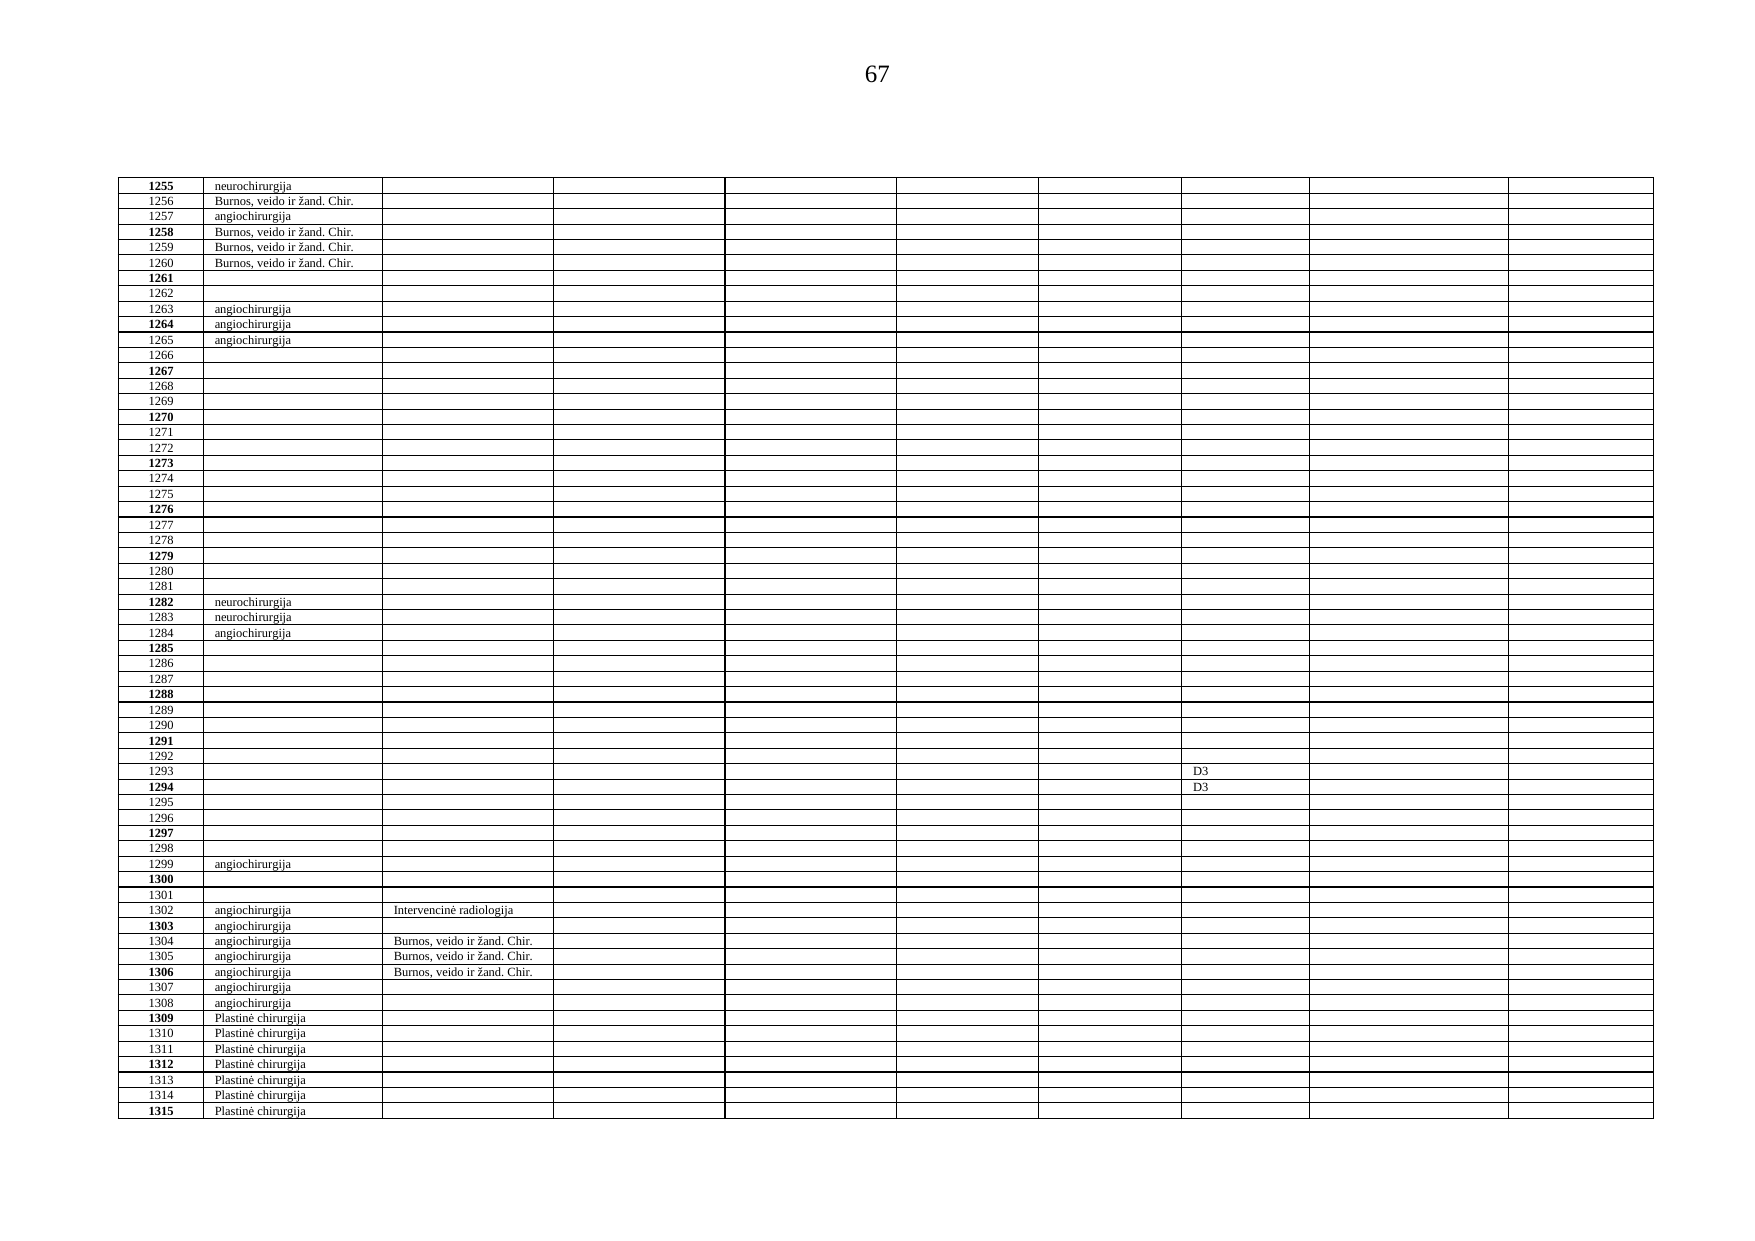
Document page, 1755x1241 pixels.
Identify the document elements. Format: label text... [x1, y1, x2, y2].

table_cell 1266 [119, 348, 203, 362]
table_cell [1509, 487, 1653, 501]
table_cell [897, 502, 1038, 516]
table_cell [726, 949, 896, 963]
table_cell [1509, 1026, 1653, 1041]
table_cell [1310, 302, 1508, 316]
table_cell 1278 [119, 533, 203, 547]
table_cell [897, 225, 1038, 239]
table_cell [1310, 394, 1508, 408]
table_cell [204, 656, 382, 671]
table_cell [1039, 333, 1181, 347]
table_cell [204, 271, 382, 285]
table_cell 1257 [119, 209, 203, 223]
table_cell [1182, 857, 1309, 871]
table_cell [1310, 348, 1508, 362]
table_cell [383, 225, 553, 239]
table_cell 1275 [119, 487, 203, 501]
table_cell [1182, 317, 1309, 331]
table_cell Burnos, veido ir žand. Chir. [204, 225, 382, 239]
table_cell [897, 379, 1038, 393]
table_cell [383, 1103, 553, 1118]
table_cell [1509, 225, 1653, 239]
table_cell [204, 703, 382, 717]
table_cell [1509, 641, 1653, 655]
table_cell [897, 764, 1038, 778]
table_cell [1310, 271, 1508, 285]
table_cell [554, 718, 724, 732]
table_cell [383, 209, 553, 223]
table_cell [554, 949, 724, 963]
table_cell Burnos, veido ir žand. Chir. [204, 255, 382, 270]
table_cell [1039, 795, 1181, 809]
table_cell [897, 672, 1038, 686]
table_cell Plastinė chirurgija [204, 1088, 382, 1102]
table_cell [897, 903, 1038, 917]
table_cell [1310, 703, 1508, 717]
table_cell [554, 579, 724, 593]
table_cell [383, 548, 553, 563]
table_cell [897, 826, 1038, 840]
table_cell [1182, 379, 1309, 393]
table_cell [1182, 255, 1309, 270]
table_cell [726, 703, 896, 717]
table_cell [726, 579, 896, 593]
table_cell [1039, 918, 1181, 933]
table_cell [1182, 826, 1309, 840]
table_cell [897, 995, 1038, 1010]
table_cell [1509, 610, 1653, 624]
table_cell [726, 795, 896, 809]
table_cell [554, 425, 724, 439]
table_cell [554, 656, 724, 671]
table_cell [1509, 918, 1653, 933]
table_cell [726, 764, 896, 778]
table_cell [204, 687, 382, 701]
table_cell [554, 965, 724, 979]
table_cell [383, 425, 553, 439]
table_cell [726, 456, 896, 470]
table_cell [897, 533, 1038, 547]
table_cell [1182, 286, 1309, 301]
table_cell [554, 533, 724, 547]
table_cell [1039, 1073, 1181, 1087]
table_cell [383, 918, 553, 933]
table_cell [1509, 255, 1653, 270]
table_cell [1039, 872, 1181, 886]
table_cell angiochirurgija [204, 209, 382, 223]
table_cell [554, 1057, 724, 1071]
table_cell 1270 [119, 410, 203, 424]
table_cell [897, 780, 1038, 794]
table_cell [1509, 194, 1653, 208]
table_cell [554, 1011, 724, 1025]
table_cell [1310, 456, 1508, 470]
table_cell 1311 [119, 1042, 203, 1056]
table_cell [554, 518, 724, 532]
table_cell 1297 [119, 826, 203, 840]
table_cell [1310, 733, 1508, 748]
table_cell [1182, 656, 1309, 671]
table_cell [383, 1026, 553, 1041]
table_cell [383, 379, 553, 393]
table_cell [897, 394, 1038, 408]
table_cell [554, 394, 724, 408]
table_cell [1182, 1073, 1309, 1087]
table_cell [1039, 1026, 1181, 1041]
table_cell [726, 903, 896, 917]
table_cell [383, 718, 553, 732]
table_cell [1039, 394, 1181, 408]
table_cell [1509, 872, 1653, 886]
table_cell [383, 749, 553, 763]
table_cell [1509, 394, 1653, 408]
table_cell [1039, 425, 1181, 439]
table_cell [383, 672, 553, 686]
table_cell [383, 795, 553, 809]
table_cell [554, 317, 724, 331]
table_cell 1293 [119, 764, 203, 778]
table_cell [1182, 579, 1309, 593]
table_cell [383, 826, 553, 840]
table_cell 1259 [119, 240, 203, 254]
table_cell [204, 672, 382, 686]
table_cell [1039, 995, 1181, 1010]
table_cell [1509, 995, 1653, 1010]
table_cell [726, 1042, 896, 1056]
table_cell [897, 625, 1038, 640]
table_cell [726, 1011, 896, 1025]
table_cell [383, 1088, 553, 1102]
table_cell [383, 348, 553, 362]
table_cell [726, 209, 896, 223]
table_cell [897, 425, 1038, 439]
table_cell [1509, 810, 1653, 825]
table_cell [554, 1103, 724, 1118]
table_cell [554, 379, 724, 393]
table_cell [726, 286, 896, 301]
table_cell [1509, 425, 1653, 439]
table_cell [554, 548, 724, 563]
table_cell [383, 518, 553, 532]
table_cell [1182, 718, 1309, 732]
table_cell 1268 [119, 379, 203, 393]
table_cell [204, 564, 382, 578]
table_cell [554, 348, 724, 362]
table_cell [1509, 656, 1653, 671]
table_cell [897, 1103, 1038, 1118]
table_cell [897, 934, 1038, 948]
table_cell [383, 333, 553, 347]
table_cell [726, 826, 896, 840]
table_cell [1509, 949, 1653, 963]
table_cell [383, 733, 553, 748]
table_cell [726, 440, 896, 455]
table_cell 1282 [119, 595, 203, 609]
table_cell [383, 440, 553, 455]
table_cell [897, 810, 1038, 825]
table_cell [554, 410, 724, 424]
table_cell [726, 687, 896, 701]
table_cell [726, 810, 896, 825]
table_cell [554, 286, 724, 301]
table_cell [1039, 1011, 1181, 1025]
table_cell [1039, 1042, 1181, 1056]
table_cell angiochirurgija [204, 903, 382, 917]
table_cell [383, 810, 553, 825]
table_cell [204, 780, 382, 794]
table_cell [383, 1073, 553, 1087]
table_cell [383, 687, 553, 701]
table_cell [383, 271, 553, 285]
table_cell 1280 [119, 564, 203, 578]
table_cell [204, 456, 382, 470]
table_cell [726, 980, 896, 994]
table_cell [554, 995, 724, 1010]
table_cell [1182, 903, 1309, 917]
table_cell [204, 410, 382, 424]
table_cell [204, 348, 382, 362]
table_cell [897, 1073, 1038, 1087]
table_cell [1509, 625, 1653, 640]
table_cell [1509, 456, 1653, 470]
table_cell [1310, 965, 1508, 979]
table_cell [1509, 857, 1653, 871]
table_cell 1256 [119, 194, 203, 208]
table_cell [726, 240, 896, 254]
table_cell 1276 [119, 502, 203, 516]
table_cell [554, 1088, 724, 1102]
table_cell [726, 610, 896, 624]
table_cell [383, 286, 553, 301]
table_cell [1310, 795, 1508, 809]
table_cell [383, 641, 553, 655]
table_cell [1310, 995, 1508, 1010]
table_cell [554, 888, 724, 902]
table_cell angiochirurgija [204, 965, 382, 979]
table_cell [726, 302, 896, 316]
table_cell [1182, 610, 1309, 624]
table_cell [1310, 918, 1508, 933]
table_cell [1039, 641, 1181, 655]
table_cell [204, 764, 382, 778]
table_cell [726, 888, 896, 902]
table_cell [1039, 579, 1181, 593]
table_cell [1509, 1088, 1653, 1102]
table_cell [1039, 949, 1181, 963]
table_cell [1039, 194, 1181, 208]
table_cell [1182, 687, 1309, 701]
table_cell [1039, 240, 1181, 254]
table_cell [1182, 456, 1309, 470]
table_cell 1264 [119, 317, 203, 331]
table_cell 1286 [119, 656, 203, 671]
table_cell [897, 194, 1038, 208]
table_cell [383, 502, 553, 516]
table_cell [1182, 564, 1309, 578]
table_cell [726, 471, 896, 486]
table_cell 1273 [119, 456, 203, 470]
table_cell [554, 672, 724, 686]
table_cell 1303 [119, 918, 203, 933]
table_cell neurochirurgija [204, 595, 382, 609]
table_cell [1039, 888, 1181, 902]
table_cell [726, 317, 896, 331]
table_cell [383, 394, 553, 408]
table_cell [554, 733, 724, 748]
table_cell [726, 749, 896, 763]
table_cell [1182, 995, 1309, 1010]
table_cell angiochirurgija [204, 302, 382, 316]
table_cell [1310, 1088, 1508, 1102]
table_cell [554, 980, 724, 994]
table_cell [1182, 625, 1309, 640]
table_cell [554, 625, 724, 640]
table_cell [897, 348, 1038, 362]
table_cell [1509, 333, 1653, 347]
table_cell [204, 826, 382, 840]
table_cell 1291 [119, 733, 203, 748]
table_cell [383, 1011, 553, 1025]
table_cell 1307 [119, 980, 203, 994]
table_cell [1039, 379, 1181, 393]
table_cell [726, 333, 896, 347]
table_cell 1288 [119, 687, 203, 701]
table_cell [1509, 1103, 1653, 1118]
table_cell [1039, 749, 1181, 763]
table_cell [1039, 178, 1181, 193]
table_cell 1301 [119, 888, 203, 902]
table_cell [1182, 703, 1309, 717]
table_cell [1509, 841, 1653, 856]
table_cell [1509, 965, 1653, 979]
table_cell [1182, 949, 1309, 963]
table_cell [1310, 333, 1508, 347]
table_cell [1039, 610, 1181, 624]
table_cell [1509, 980, 1653, 994]
table_cell [1182, 471, 1309, 486]
table_cell [204, 502, 382, 516]
table_cell [726, 425, 896, 439]
table_cell [897, 317, 1038, 331]
table_cell [1182, 225, 1309, 239]
table_cell [1039, 810, 1181, 825]
table_cell [554, 903, 724, 917]
table_cell [1310, 410, 1508, 424]
table_cell [1039, 225, 1181, 239]
table_cell [204, 425, 382, 439]
table_cell [383, 178, 553, 193]
table_cell [1039, 733, 1181, 748]
table_cell 1290 [119, 718, 203, 732]
table_cell [1039, 487, 1181, 501]
table_cell D3 [1182, 780, 1309, 794]
table_cell [1310, 903, 1508, 917]
table_cell [383, 579, 553, 593]
table_cell [1039, 1103, 1181, 1118]
table_cell [1509, 240, 1653, 254]
table_cell [1509, 410, 1653, 424]
table_cell [1310, 425, 1508, 439]
table_cell [1509, 363, 1653, 378]
table_cell [726, 487, 896, 501]
table_cell [1310, 610, 1508, 624]
table_cell [1182, 487, 1309, 501]
table_cell [1310, 764, 1508, 778]
table_cell [1182, 209, 1309, 223]
table_cell [1310, 841, 1508, 856]
table_cell 1283 [119, 610, 203, 624]
table_cell [1039, 564, 1181, 578]
table_cell [1039, 518, 1181, 532]
table_cell [1509, 764, 1653, 778]
table_cell angiochirurgija [204, 317, 382, 331]
table_cell [383, 533, 553, 547]
table_cell angiochirurgija [204, 333, 382, 347]
table_cell [726, 656, 896, 671]
table_cell [1310, 194, 1508, 208]
table_cell [897, 255, 1038, 270]
table_cell 1274 [119, 471, 203, 486]
table_cell [1310, 440, 1508, 455]
table_cell [554, 564, 724, 578]
table_cell [554, 780, 724, 794]
table_cell [897, 440, 1038, 455]
table_cell 1277 [119, 518, 203, 532]
table_cell 1310 [119, 1026, 203, 1041]
table_cell [1039, 687, 1181, 701]
table_cell [554, 764, 724, 778]
table_cell Plastinė chirurgija [204, 1042, 382, 1056]
table_cell 1309 [119, 1011, 203, 1025]
table_cell [1509, 888, 1653, 902]
table_cell [726, 518, 896, 532]
table_cell [897, 518, 1038, 532]
table_cell [726, 733, 896, 748]
table_cell [1039, 672, 1181, 686]
table_cell [1310, 1057, 1508, 1071]
table_cell [1310, 1103, 1508, 1118]
table_cell [1509, 533, 1653, 547]
table_cell [897, 795, 1038, 809]
table_cell [1310, 595, 1508, 609]
table_cell [1509, 1057, 1653, 1071]
table_cell [204, 810, 382, 825]
table_cell [204, 733, 382, 748]
table_cell [554, 703, 724, 717]
table_cell [1310, 980, 1508, 994]
table_cell [204, 518, 382, 532]
table_cell [1182, 965, 1309, 979]
table_cell [383, 841, 553, 856]
table_cell [1509, 471, 1653, 486]
table_cell [1509, 1011, 1653, 1025]
table_cell [726, 225, 896, 239]
table_cell [1310, 718, 1508, 732]
table_cell [1310, 749, 1508, 763]
table_cell [554, 1026, 724, 1041]
table_cell [554, 440, 724, 455]
table_cell [1310, 641, 1508, 655]
table_cell [204, 718, 382, 732]
table_cell [1182, 1011, 1309, 1025]
table_cell Burnos, veido ir žand. Chir. [204, 194, 382, 208]
table_cell 1295 [119, 795, 203, 809]
table_cell [1310, 934, 1508, 948]
table_cell [1039, 980, 1181, 994]
table_cell [383, 302, 553, 316]
table_cell [726, 394, 896, 408]
table_cell [897, 286, 1038, 301]
table_cell [726, 271, 896, 285]
table_cell [897, 703, 1038, 717]
table_cell [726, 379, 896, 393]
table_cell [1182, 749, 1309, 763]
table_cell [554, 749, 724, 763]
table_cell [1182, 1042, 1309, 1056]
table_cell [554, 1073, 724, 1087]
table_cell 1260 [119, 255, 203, 270]
table_cell [1509, 286, 1653, 301]
table_cell [1182, 595, 1309, 609]
table_cell Plastinė chirurgija [204, 1073, 382, 1087]
table_cell 1261 [119, 271, 203, 285]
table_cell [554, 487, 724, 501]
table_cell [204, 363, 382, 378]
table_cell [1182, 934, 1309, 948]
table_cell [1039, 841, 1181, 856]
table_cell angiochirurgija [204, 995, 382, 1010]
table_cell [383, 456, 553, 470]
table_cell 1284 [119, 625, 203, 640]
table_cell [383, 410, 553, 424]
table_cell [897, 718, 1038, 732]
table_cell angiochirurgija [204, 980, 382, 994]
table_cell [554, 918, 724, 933]
table_cell [1182, 918, 1309, 933]
table_cell [726, 410, 896, 424]
table_cell [726, 194, 896, 208]
table_cell [897, 487, 1038, 501]
table_cell [383, 471, 553, 486]
table_cell [1310, 379, 1508, 393]
table_cell 1285 [119, 641, 203, 655]
table_cell [383, 625, 553, 640]
table_cell [897, 579, 1038, 593]
table_cell [726, 255, 896, 270]
table_cell [1182, 810, 1309, 825]
table_cell [554, 641, 724, 655]
table_cell 1281 [119, 579, 203, 593]
table_cell [726, 1073, 896, 1087]
table_cell [1310, 888, 1508, 902]
table_cell [897, 733, 1038, 748]
table_cell [554, 810, 724, 825]
table_cell [897, 410, 1038, 424]
table_cell [1509, 595, 1653, 609]
table_cell [1039, 302, 1181, 316]
table_cell [1039, 965, 1181, 979]
table_cell [1509, 440, 1653, 455]
table_cell [204, 440, 382, 455]
table_cell [1509, 564, 1653, 578]
table_cell [554, 240, 724, 254]
table_cell [897, 1011, 1038, 1025]
table_cell [1310, 240, 1508, 254]
table_cell [383, 194, 553, 208]
table_cell [1310, 1011, 1508, 1025]
table_cell [897, 178, 1038, 193]
table_cell [1310, 1042, 1508, 1056]
table_cell [1509, 795, 1653, 809]
table_cell [1182, 240, 1309, 254]
table_cell angiochirurgija [204, 934, 382, 948]
table_cell [383, 1057, 553, 1071]
table_cell [897, 656, 1038, 671]
table_cell [1182, 440, 1309, 455]
table_cell [897, 872, 1038, 886]
table_cell [554, 178, 724, 193]
table_cell [554, 456, 724, 470]
table_cell [383, 980, 553, 994]
table_cell [1509, 733, 1653, 748]
table_cell [1509, 1073, 1653, 1087]
table_cell [1182, 1088, 1309, 1102]
table_cell [897, 749, 1038, 763]
table_cell [204, 749, 382, 763]
table_cell [1182, 641, 1309, 655]
table_cell [1310, 564, 1508, 578]
table_cell 1279 [119, 548, 203, 563]
table_cell [383, 487, 553, 501]
table_cell [1509, 518, 1653, 532]
table_cell [1182, 533, 1309, 547]
table_cell [1039, 317, 1181, 331]
table_cell [1182, 672, 1309, 686]
table_cell [1310, 1026, 1508, 1041]
table_cell [1039, 209, 1181, 223]
table_cell [204, 286, 382, 301]
table_cell [1509, 379, 1653, 393]
table_cell [1039, 255, 1181, 270]
table_cell [1310, 487, 1508, 501]
table_cell [1039, 718, 1181, 732]
table_cell [554, 857, 724, 871]
table_cell [1310, 533, 1508, 547]
table_cell [383, 1042, 553, 1056]
table_cell [554, 934, 724, 948]
table_cell [554, 795, 724, 809]
table_cell [554, 209, 724, 223]
table_cell [1310, 579, 1508, 593]
table_cell 1308 [119, 995, 203, 1010]
table_cell [726, 872, 896, 886]
table_cell [1509, 317, 1653, 331]
table_cell [897, 240, 1038, 254]
table_cell [1509, 780, 1653, 794]
table_cell [1039, 363, 1181, 378]
table_cell [1182, 888, 1309, 902]
table_cell 1313 [119, 1073, 203, 1087]
table_cell [204, 533, 382, 547]
table_cell [897, 1026, 1038, 1041]
table_cell [383, 780, 553, 794]
table_cell [1310, 826, 1508, 840]
table_cell 1299 [119, 857, 203, 871]
table_cell [1039, 410, 1181, 424]
table_cell Plastinė chirurgija [204, 1026, 382, 1041]
table_cell [1509, 502, 1653, 516]
table_cell [1310, 518, 1508, 532]
table_cell [1182, 518, 1309, 532]
table_cell [383, 656, 553, 671]
table_cell 1272 [119, 440, 203, 455]
table_cell [1310, 656, 1508, 671]
table_cell [383, 995, 553, 1010]
table_cell [554, 1042, 724, 1056]
table_cell [1039, 703, 1181, 717]
table_cell [1039, 625, 1181, 640]
table_cell [554, 333, 724, 347]
table_cell [1039, 595, 1181, 609]
table_cell [1039, 764, 1181, 778]
table_cell [1509, 703, 1653, 717]
table_cell [1039, 533, 1181, 547]
table_cell 1306 [119, 965, 203, 979]
table_cell [726, 918, 896, 933]
table_cell [383, 764, 553, 778]
table_cell [1182, 425, 1309, 439]
table_cell [726, 348, 896, 362]
table_cell [1509, 579, 1653, 593]
table_cell Intervencinė radiologija [383, 903, 553, 917]
table_cell [897, 1057, 1038, 1071]
table_cell [554, 595, 724, 609]
table_cell [204, 394, 382, 408]
table_cell [897, 209, 1038, 223]
table_cell [1039, 857, 1181, 871]
table_cell [1310, 625, 1508, 640]
table_cell [897, 857, 1038, 871]
table_cell [554, 302, 724, 316]
table_cell [897, 302, 1038, 316]
table_cell [726, 1088, 896, 1102]
table_cell [383, 703, 553, 717]
table_cell [383, 595, 553, 609]
table_cell 1287 [119, 672, 203, 686]
table_cell [897, 687, 1038, 701]
table_cell [554, 502, 724, 516]
table_cell [726, 995, 896, 1010]
table_cell Plastinė chirurgija [204, 1011, 382, 1025]
table_cell [1039, 1088, 1181, 1102]
table_cell [897, 888, 1038, 902]
table_cell [1182, 980, 1309, 994]
table_cell [204, 471, 382, 486]
table_cell [1509, 718, 1653, 732]
table_cell [1182, 733, 1309, 748]
table_cell [726, 672, 896, 686]
table_cell [897, 918, 1038, 933]
table_cell [1182, 271, 1309, 285]
table_cell [1310, 780, 1508, 794]
table_cell [1509, 271, 1653, 285]
table_cell [726, 1026, 896, 1041]
table_cell [554, 872, 724, 886]
table_cell [1182, 548, 1309, 563]
table_cell [1182, 394, 1309, 408]
table_cell [897, 1088, 1038, 1102]
table_cell [1509, 903, 1653, 917]
table_cell [1039, 548, 1181, 563]
table_cell [1039, 780, 1181, 794]
table_cell [383, 888, 553, 902]
table_cell [554, 471, 724, 486]
table_cell [897, 456, 1038, 470]
table_cell 1315 [119, 1103, 203, 1118]
table_cell [1310, 178, 1508, 193]
table_cell [897, 610, 1038, 624]
table_cell [726, 965, 896, 979]
table_cell 1304 [119, 934, 203, 948]
table_cell 1298 [119, 841, 203, 856]
table_cell [1039, 903, 1181, 917]
table_cell [1182, 348, 1309, 362]
table_cell [1182, 502, 1309, 516]
table_cell [1182, 872, 1309, 886]
table_cell [1310, 255, 1508, 270]
table_cell 1305 [119, 949, 203, 963]
table_cell 1314 [119, 1088, 203, 1102]
table_cell [1310, 872, 1508, 886]
table_cell [383, 610, 553, 624]
table_cell [1182, 302, 1309, 316]
table_cell [726, 502, 896, 516]
table_cell [204, 379, 382, 393]
table_cell [897, 641, 1038, 655]
table_cell [554, 271, 724, 285]
table_cell 1267 [119, 363, 203, 378]
table_cell Plastinė chirurgija [204, 1103, 382, 1118]
table_cell [897, 841, 1038, 856]
table_cell [1182, 410, 1309, 424]
table_cell [383, 564, 553, 578]
table_cell [1509, 302, 1653, 316]
table_cell [726, 625, 896, 640]
table_cell [726, 841, 896, 856]
table_cell [1509, 548, 1653, 563]
table_cell 1263 [119, 302, 203, 316]
table_cell angiochirurgija [204, 857, 382, 871]
table_cell [1310, 209, 1508, 223]
table_cell [897, 471, 1038, 486]
table_cell Burnos, veido ir žand. Chir. [204, 240, 382, 254]
table_cell 1258 [119, 225, 203, 239]
table_cell [554, 610, 724, 624]
table_cell [726, 641, 896, 655]
table_cell neurochirurgija [204, 610, 382, 624]
table_cell [383, 363, 553, 378]
table_cell [1039, 502, 1181, 516]
table_cell [554, 255, 724, 270]
table_cell [897, 949, 1038, 963]
table_cell [383, 857, 553, 871]
table_cell [726, 934, 896, 948]
table_cell [204, 888, 382, 902]
table_cell [897, 965, 1038, 979]
table_cell [1182, 363, 1309, 378]
table_cell 1289 [119, 703, 203, 717]
table_cell [1509, 1042, 1653, 1056]
table_cell [726, 564, 896, 578]
table_cell [897, 980, 1038, 994]
table_cell [1509, 209, 1653, 223]
table_cell 1262 [119, 286, 203, 301]
table_cell [726, 548, 896, 563]
table_cell [726, 178, 896, 193]
table_cell [1182, 1026, 1309, 1041]
table_cell 1255 [119, 178, 203, 193]
table_cell [383, 872, 553, 886]
table_cell [1039, 348, 1181, 362]
table_cell 1292 [119, 749, 203, 763]
table_cell [1182, 1103, 1309, 1118]
table_cell D3 [1182, 764, 1309, 778]
table_cell [1039, 286, 1181, 301]
table_cell [1182, 178, 1309, 193]
table_cell neurochirurgija [204, 178, 382, 193]
table_cell Burnos, veido ir žand. Chir. [383, 934, 553, 948]
table_cell [204, 641, 382, 655]
table_cell [1310, 810, 1508, 825]
table_cell [1310, 317, 1508, 331]
table_cell [1182, 333, 1309, 347]
table_cell [1509, 826, 1653, 840]
table_cell 1302 [119, 903, 203, 917]
table_cell [1310, 949, 1508, 963]
table_cell [726, 1057, 896, 1071]
table_cell [1310, 286, 1508, 301]
table_cell [1509, 934, 1653, 948]
table_cell [1039, 1057, 1181, 1071]
table_cell [554, 841, 724, 856]
table_cell [1039, 934, 1181, 948]
table_cell [1039, 440, 1181, 455]
table_cell [204, 487, 382, 501]
table_cell Burnos, veido ir žand. Chir. [383, 965, 553, 979]
table_cell [1182, 841, 1309, 856]
table_cell [554, 225, 724, 239]
table_cell [1182, 1057, 1309, 1071]
table_cell angiochirurgija [204, 949, 382, 963]
table_cell [1039, 656, 1181, 671]
table_cell [204, 548, 382, 563]
table_cell [897, 564, 1038, 578]
table_cell [1509, 348, 1653, 362]
table_cell [726, 780, 896, 794]
table_cell [204, 841, 382, 856]
table_cell [1310, 502, 1508, 516]
table_cell [726, 363, 896, 378]
table_cell [1039, 471, 1181, 486]
table_cell angiochirurgija [204, 918, 382, 933]
table_cell [204, 795, 382, 809]
table_cell [1310, 687, 1508, 701]
table_cell [1039, 826, 1181, 840]
table_cell [1310, 471, 1508, 486]
table_cell [383, 255, 553, 270]
table_cell [1509, 178, 1653, 193]
table_cell [897, 363, 1038, 378]
table_cell 1294 [119, 780, 203, 794]
table_cell 1269 [119, 394, 203, 408]
table_cell 1271 [119, 425, 203, 439]
table_cell [1310, 857, 1508, 871]
table_cell 1300 [119, 872, 203, 886]
table_cell Burnos, veido ir žand. Chir. [383, 949, 553, 963]
table_cell 1296 [119, 810, 203, 825]
table_cell [383, 317, 553, 331]
table_cell [1310, 363, 1508, 378]
table_cell [897, 595, 1038, 609]
table_cell [897, 271, 1038, 285]
table_cell [204, 872, 382, 886]
table_cell [726, 533, 896, 547]
table_cell angiochirurgija [204, 625, 382, 640]
table_cell [1509, 749, 1653, 763]
table_cell [897, 333, 1038, 347]
table_cell [726, 857, 896, 871]
table_cell [1182, 194, 1309, 208]
table_cell [1509, 672, 1653, 686]
table_cell [1039, 271, 1181, 285]
table_cell [554, 687, 724, 701]
table_cell [554, 826, 724, 840]
table_cell [383, 240, 553, 254]
table_cell [726, 718, 896, 732]
table_cell [1039, 456, 1181, 470]
table_cell 1265 [119, 333, 203, 347]
table_cell [897, 1042, 1038, 1056]
table_cell [1182, 795, 1309, 809]
table_cell Plastinė chirurgija [204, 1057, 382, 1071]
table_cell [1310, 548, 1508, 563]
table_cell [1509, 687, 1653, 701]
table_cell [204, 579, 382, 593]
table_cell [554, 194, 724, 208]
table_cell [1310, 225, 1508, 239]
table_cell [1310, 1073, 1508, 1087]
table_cell [726, 1103, 896, 1118]
table_cell [897, 548, 1038, 563]
table_cell [726, 595, 896, 609]
table_cell [1310, 672, 1508, 686]
table_cell 1312 [119, 1057, 203, 1071]
table_cell [554, 363, 724, 378]
